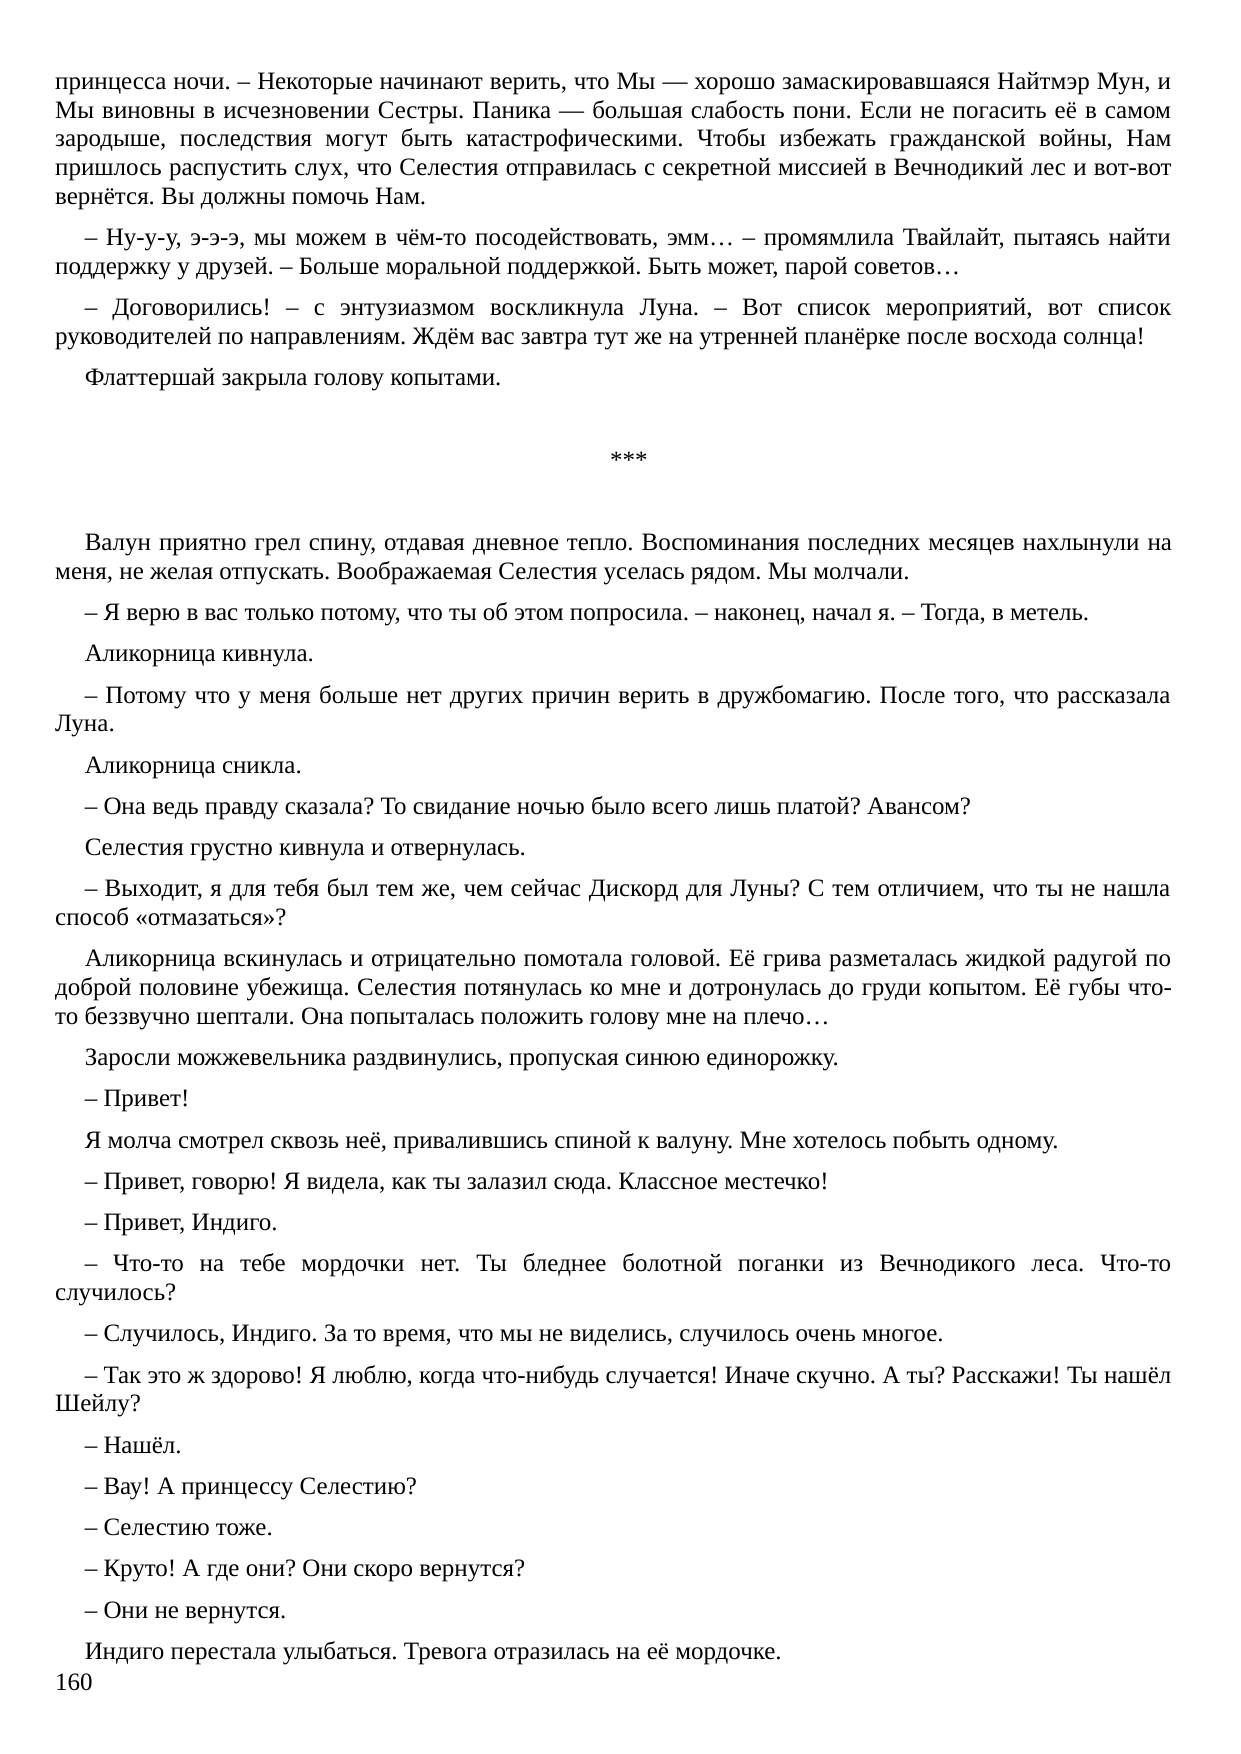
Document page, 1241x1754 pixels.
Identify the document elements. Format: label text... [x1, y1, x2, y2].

text Селестия грустно кивнула и отвернулась. [55, 832, 1173, 861]
text Аликорница вскинулась и отрицательно помотала головой. Её грива разметалась жидкой радугой по доброй половине убежища. Селестия потянулась ко мне и дотронулась до груди копытом. Её губы что-то беззвучно шептали. Она попыталась положить голову мне на плечо… [55, 943, 1173, 1030]
text – Так это ж здорово! Я люблю, когда что-нибудь случается! Иначе скучно. А ты? Расскажи! Ты нашёл Шейлу? [55, 1360, 1173, 1417]
text – Привет, Индиго. [55, 1207, 1173, 1236]
text – Привет! [55, 1083, 1173, 1112]
text Валун приятно грел спину, отдавая дневное тепло. Воспоминания последних месяцев нахлынули на меня, не желая отпускать. Воображаемая Селестия уселась рядом. Мы молчали. [55, 527, 1173, 585]
text – Круто! А где они? Они скоро вернутся? [55, 1553, 1173, 1582]
text – Потому что у меня больше нет других причин верить в дружбомагию. После того, что рассказала Луна. [55, 680, 1173, 737]
text Флаттершай закрыла голову копытами. [55, 362, 1173, 391]
text – Она ведь правду сказала? То свидание ночью было всего лишь платой? Авансом? [55, 791, 1173, 820]
text Аликорница кивнула. [55, 638, 1173, 667]
text – Случилось, Индиго. За то время, что мы не виделись, случилось очень многое. [55, 1318, 1173, 1347]
text Индиго перестала улыбаться. Тревога отразилась на её мордочке. [55, 1636, 1173, 1665]
text Аликорница сникла. [55, 750, 1173, 778]
text – Выходит, я для тебя был тем же, чем сейчас Дискорд для Луны? С тем отличием, что ты не нашла способ «отмазаться»? [55, 873, 1173, 931]
text – Вау! А принцессу Селестию? [55, 1471, 1173, 1500]
text – Селестию тоже. [55, 1512, 1173, 1541]
text – Я верю в вас только потому, что ты об этом попросила. – наконец, начал я. – Тогда, в метель. [55, 597, 1173, 626]
text принцесса ночи. – Некоторые начинают верить, что Мы — хорошо замаскировавшаяся Найтмэр Мун, и Мы виновны в исчезновении Сестры. Паника — большая слабость пони. Если не погасить её в самом зародыше, последствия могут быть катастрофическими. Чтобы избежать гражданской войны, Нам пришлось распустить слух, что Селестия отправилась с секретной миссией в Вечнодикий лес и вот-вот вернётся. Вы должны помочь Нам. [55, 66, 1173, 210]
text – Нашёл. [55, 1430, 1173, 1458]
text – Привет, говорю! Я видела, как ты залазил сюда. Классное местечко! [55, 1166, 1173, 1195]
text – Они не вернутся. [55, 1595, 1173, 1623]
text – Что-то на тебе мордочки нет. Ты бледнее болотной поганки из Вечнодикого леса. Что-то случилось? [55, 1248, 1173, 1306]
text Я молча смотрел сквозь неё, привалившись спиной к валуну. Мне хотелось побыть одному. [55, 1125, 1173, 1153]
text – Договорились! – с энтузиазмом воскликнула Луна. – Вот список мероприятий, вот список руководителей по направлениям. Ждём вас завтра тут же на утренней планёрке после восхода солнца! [55, 292, 1173, 350]
text Заросли можжевельника раздвинулись, пропуская синюю единорожку. [55, 1042, 1173, 1071]
text *** [55, 445, 1173, 473]
text – Ну-у-у, э-э-э, мы можем в чём-то посодействовать, эмм… – промямлила Твайлайт, пытаясь найти поддержку у друзей. – Больше моральной поддержкой. Быть может, парой советов… [55, 222, 1173, 280]
